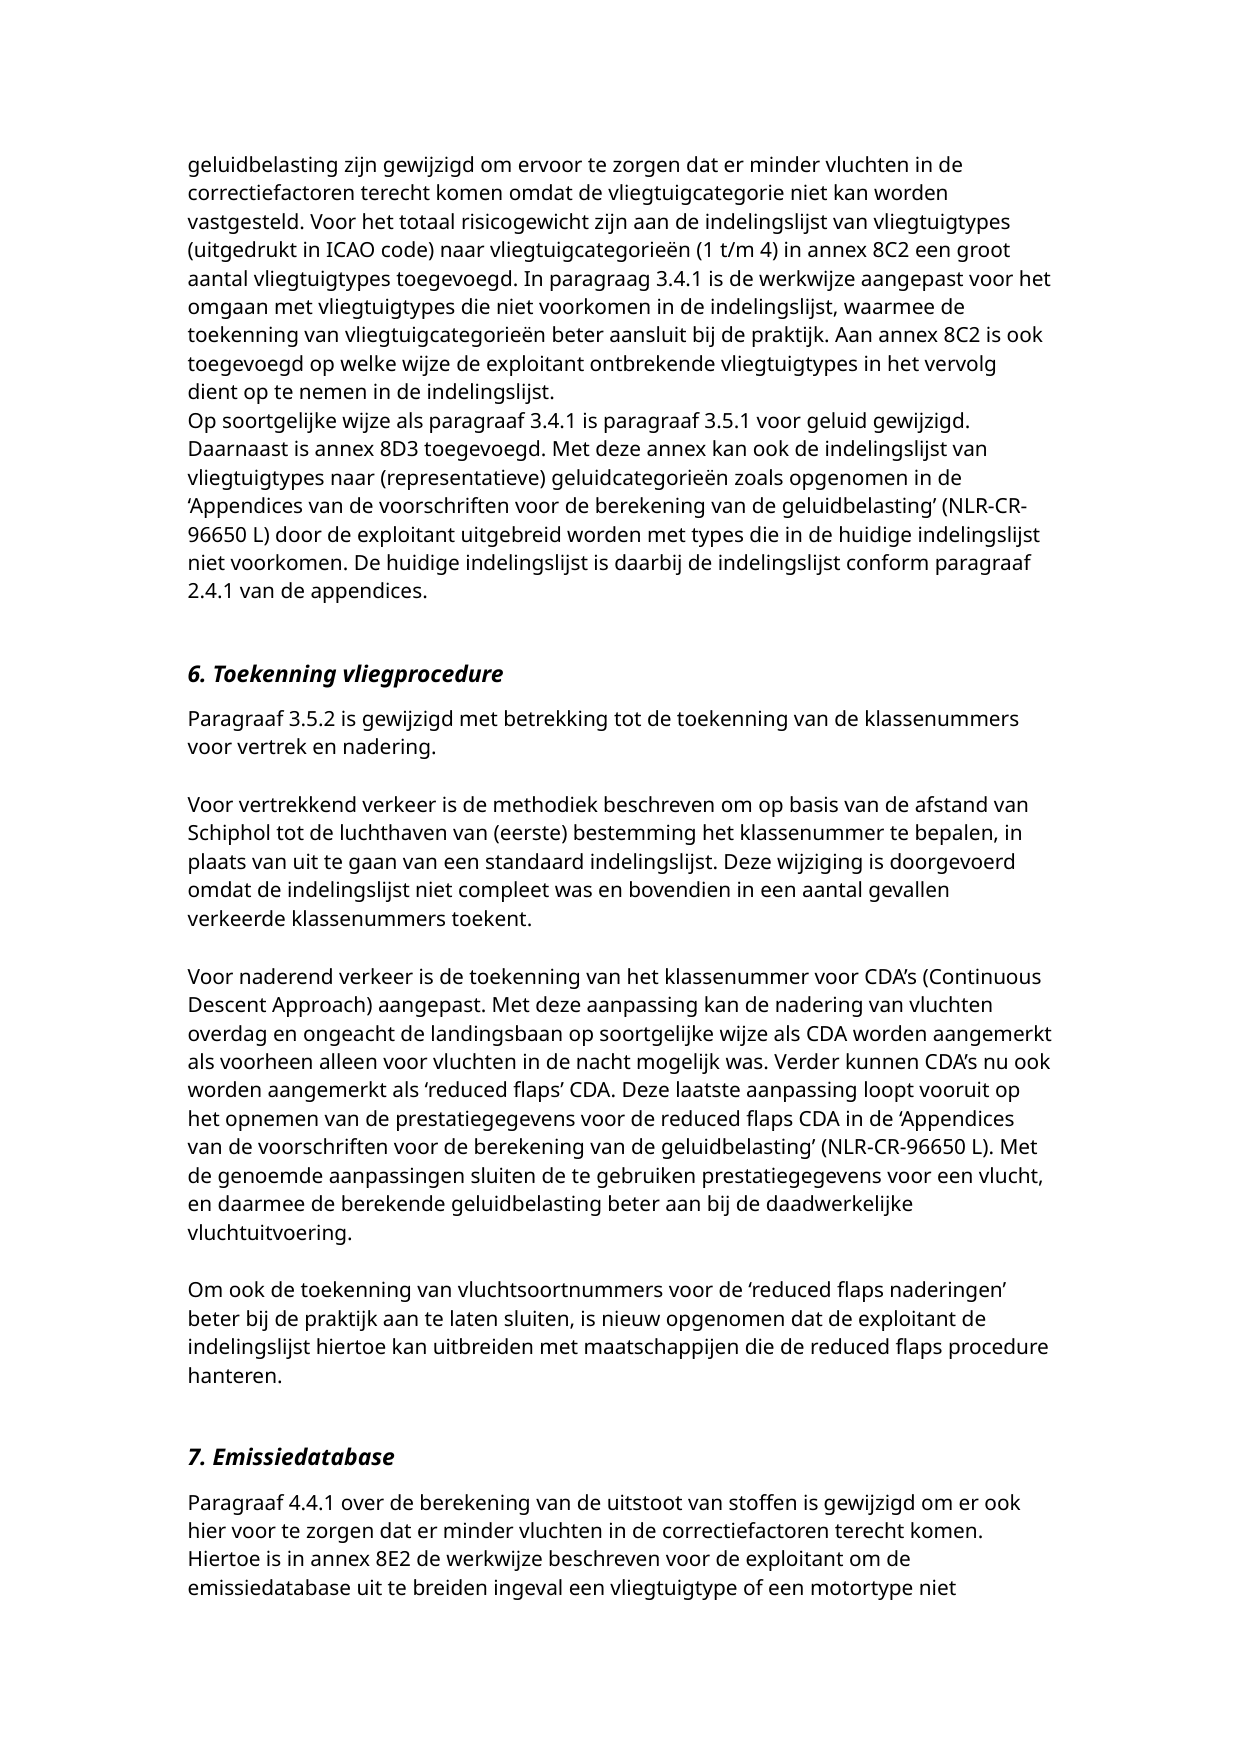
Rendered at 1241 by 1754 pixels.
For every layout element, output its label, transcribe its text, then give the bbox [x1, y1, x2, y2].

subtitle 7. Emissiedatabase [187, 1441, 1053, 1473]
subtitle 6. Toekenning vliegprocedure [187, 657, 1053, 689]
text geluidbelasting zijn gewijzigd om ervoor te zorgen dat er minder vluchten in de correctiefactoren terecht komen omdat de vliegtuigcategorie niet kan worden vastgesteld. Voor het totaal risicogewicht zijn aan de indelingslijst van vliegtuigtypes (uitgedrukt in ICAO code) naar vliegtuigcategorieën (1 t/m 4) in annex 8C2 een groot aantal vliegtuigtypes toegevoegd. In paragraag 3.4.1 is de werkwijze aangepast voor het omgaan met vliegtuigtypes die niet voorkomen in de indelingslijst, waarmee de toekenning van vliegtuigcategorieën beter aansluit bij de praktijk. Aan annex 8C2 is ook toegevoegd op welke wijze de exploitant ontbrekende vliegtuigtypes in het vervolg dient op te nemen in de indelingslijst. [187, 150, 1053, 406]
text Voor naderend verkeer is de toekenning van het klassenummer voor CDA’s (Continuous Descent Approach) aangepast. Met deze aanpassing kan de nadering van vluchten overdag en ongeacht de landingsbaan op soortgelijke wijze als CDA worden aangemerkt als voorheen alleen voor vluchten in de nacht mogelijk was. Verder kunnen CDA’s nu ook worden aangemerkt als ‘reduced flaps’ CDA. Deze laatste aanpassing loopt vooruit op het opnemen van de prestatiegegevens voor de reduced flaps CDA in de ‘Appendices van de voorschriften voor de berekening van de geluidbelasting’ (NLR-CR-96650 L). Met de genoemde aanpassingen sluiten de te gebruiken prestatiegegevens voor een vlucht, en daarmee de berekende geluidbelasting beter aan bij de daadwerkelijke vluchtuitvoering. [187, 962, 1053, 1246]
text Paragraaf 4.4.1 over de berekening van de uitstoot van stoffen is gewijzigd om er ook hier voor te zorgen dat er minder vluchten in de correctiefactoren terecht komen. Hiertoe is in annex 8E2 de werkwijze beschreven voor de exploitant om de emissiedatabase uit te breiden ingeval een vliegtuigtype of een motortype niet [187, 1488, 1053, 1601]
text Op soortgelijke wijze als paragraaf 3.4.1 is paragraaf 3.5.1 voor geluid gewijzigd. Daarnaast is annex 8D3 toegevoegd. Met deze annex kan ook de indelingslijst van vliegtuigtypes naar (representatieve) geluidcategorieën zoals opgenomen in de ‘Appendices van de voorschriften voor de berekening van de geluidbelasting’ (NLR-CR-96650 L) door de exploitant uitgebreid worden met types die in de huidige indelingslijst niet voorkomen. De huidige indelingslijst is daarbij de indelingslijst conform paragraaf 2.4.1 van de appendices. [187, 406, 1053, 605]
text Paragraaf 3.5.2 is gewijzigd met betrekking tot de toekenning van de klassenummers voor vertrek en nadering. [187, 704, 1053, 761]
text Om ook de toekenning van vluchtsoortnummers voor de ‘reduced flaps naderingen’ beter bij de praktijk aan te laten sluiten, is nieuw opgenomen dat de exploitant de indelingslijst hiertoe kan uitbreiden met maatschappijen die de reduced flaps procedure hanteren. [187, 1276, 1053, 1389]
text Voor vertrekkend verkeer is de methodiek beschreven om op basis van de afstand van Schiphol tot de luchthaven van (eerste) bestemming het klassenummer te bepalen, in plaats van uit te gaan van een standaard indelingslijst. Deze wijziging is doorgevoerd omdat de indelingslijst niet compleet was en bovendien in een aantal gevallen verkeerde klassenummers toekent. [187, 790, 1053, 932]
